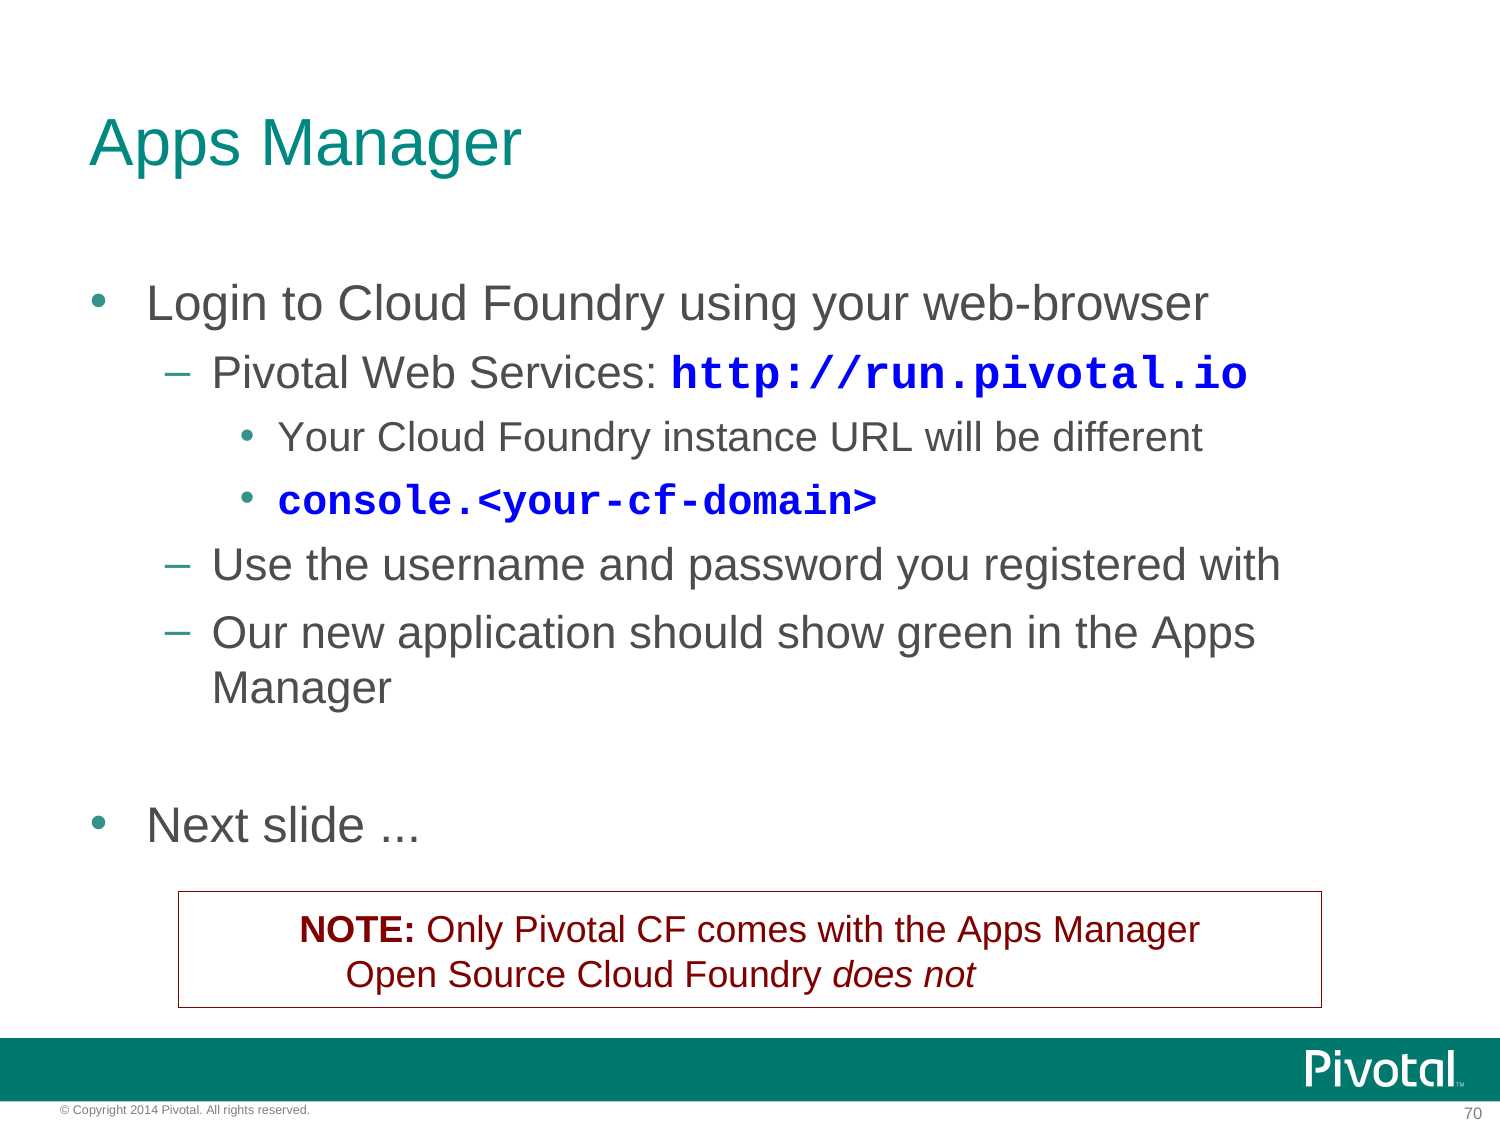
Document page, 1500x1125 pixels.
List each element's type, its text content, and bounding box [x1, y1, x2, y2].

list Login to Cloud Foundry using your web-browser Pivotal Web Services: http://run.pivotal.io Your Cloud Foundry instance URL will be different console.<your-cf-domain> Use the username and password you registered with Our new application should show green in the Apps Manager Next slide ... [75, 262, 1426, 1005]
picture [1306, 1050, 1464, 1087]
text_box NOTE: Only Pivotal CF comes with the Apps Manager Open Source Cloud Foundry does not [178, 891, 1322, 1008]
title Apps Manager [75, 45, 1426, 233]
